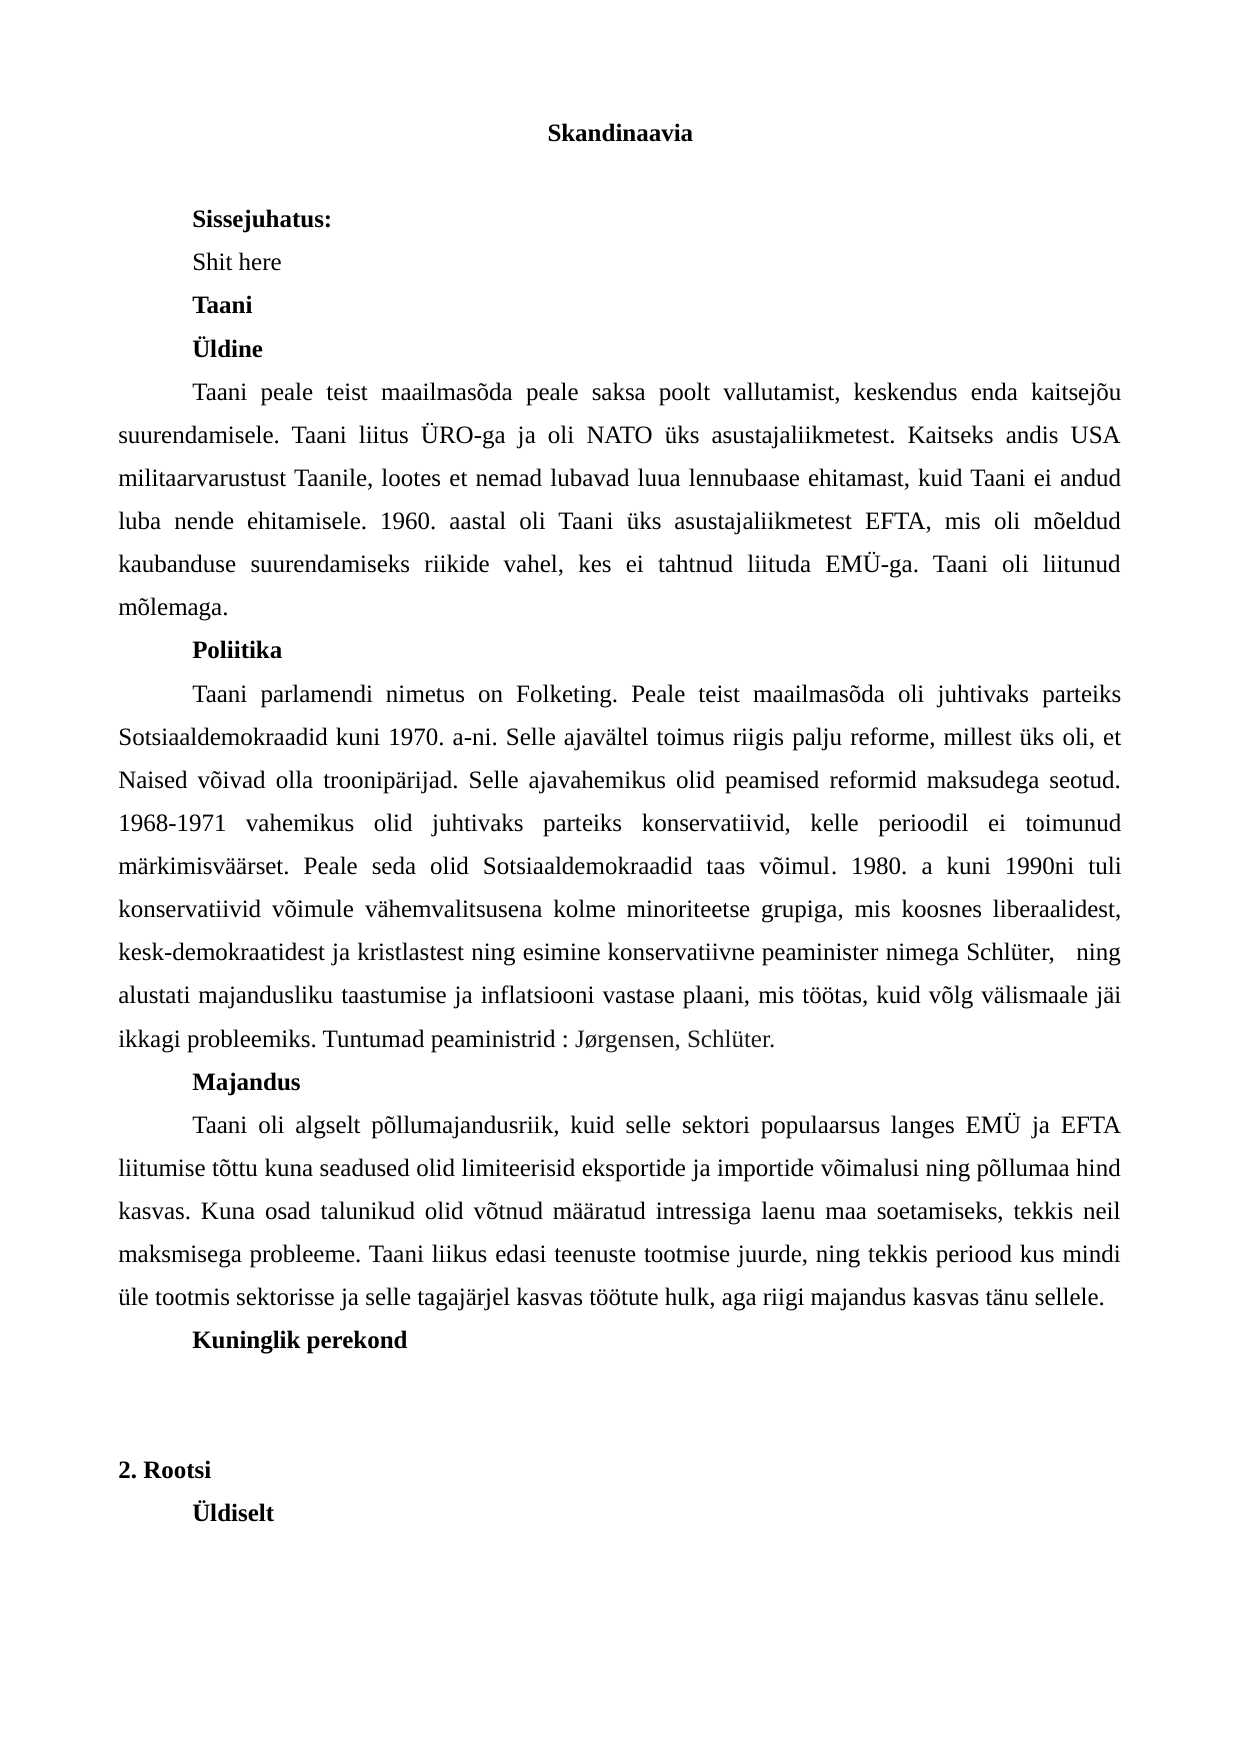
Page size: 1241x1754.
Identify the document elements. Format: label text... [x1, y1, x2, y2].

text 2. Rootsi [118, 1455, 1122, 1484]
text Sissejuhatus: [118, 204, 1122, 233]
text Majandus [118, 1067, 1122, 1096]
text Taani oli algselt põllumajandusriik, kuid selle sektori populaarsus langes EMÜ ja EFTA liitumise tõttu kuna seadused olid limiteerisid eksportide ja importide võimalusi ning põllumaa hind kasvas. Kuna osad talunikud olid võtnud määratud intressiga laenu maa soetamiseks, tekkis neil maksmisega probleeme. Taani liikus edasi teenuste tootmise juurde, ning tekkis periood kus mindi üle tootmis sektorisse ja selle tagajärjel kasvas töötute hulk, aga riigi majandus kasvas tänu sellele. [118, 1110, 1122, 1311]
text Taani parlamendi nimetus on Folketing. Peale teist maailmasõda oli juhtivaks parteiks Sotsiaaldemokraadid kuni 1970. a-ni. Selle ajavältel toimus riigis palju reforme, millest üks oli, et Naised võivad olla troonipärijad. Selle ajavahemikus olid peamised reformid maksudega seotud. 1968-1971 vahemikus olid juhtivaks parteiks konservatiivid, kelle perioodil ei toimunud märkimisväärset. Peale seda olid Sotsiaaldemokraadid taas võimul. 1980. a kuni 1990ni tuli konservatiivid võimule vähemvalitsusena kolme minoriteetse grupiga, mis koosnes liberaalidest, kesk-demokraatidest ja kristlastest ning esimine konservatiivne peaminister nimega Schlüter, ning alustati majandusliku taastumise ja inflatsiooni vastase plaani, mis töötas, kuid võlg välismaale jäi ikkagi probleemiks. Tuntumad peaministrid : Jørgensen, Schlüter. [118, 679, 1122, 1052]
text Shit here [118, 247, 1122, 276]
text Üldiselt [118, 1498, 1122, 1527]
text Skandinaavia [118, 118, 1122, 147]
text Üldine [118, 334, 1122, 362]
text Taani [118, 291, 1122, 319]
text Kuninglik perekond [118, 1326, 1122, 1354]
text Poliitika [118, 636, 1122, 664]
text Taani peale teist maailmasõda peale saksa poolt vallutamist, keskendus enda kaitsejõu suurendamisele. Taani liitus ÜRO-ga ja oli NATO üks asustajaliikmetest. Kaitseks andis USA militaarvarustust Taanile, lootes et nemad lubavad luua lennubaase ehitamast, kuid Taani ei andud luba nende ehitamisele. 1960. aastal oli Taani üks asustajaliikmetest EFTA, mis oli mõeldud kaubanduse suurendamiseks riikide vahel, kes ei tahtnud liituda EMÜ-ga. Taani oli liitunud mõlemaga. [118, 377, 1122, 621]
